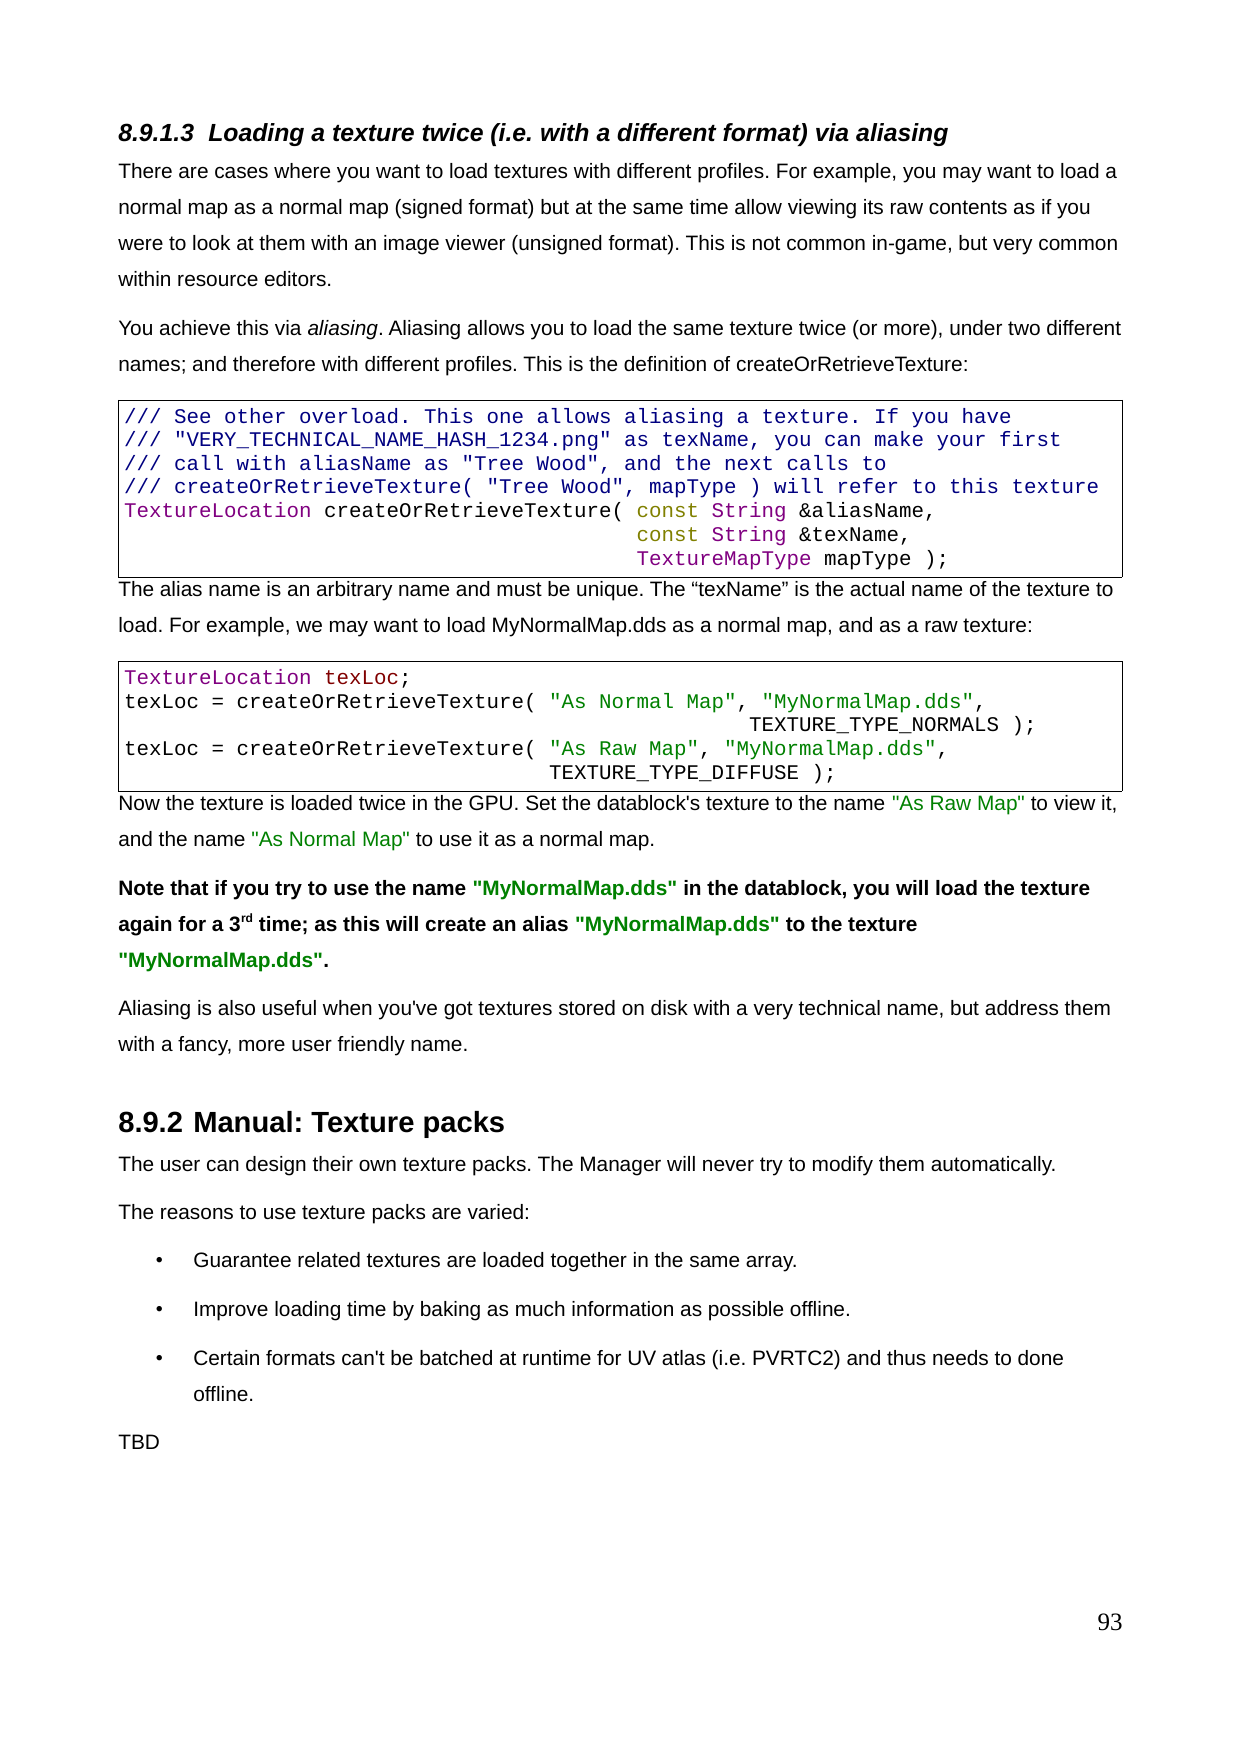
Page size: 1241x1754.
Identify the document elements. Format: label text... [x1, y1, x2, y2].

text Note that if you try to use the name "MyNormalMap.dds" in the datablock, you will load the texture again for a 3rd time; as this will create an alias "MyNormalMap.dds" to the texture "MyNormalMap.dds". [118, 876, 1122, 971]
text The alias name is an arbitrary name and must be unique. The “texName” is the actual name of the texture to load. For example, we may want to load MyNormalMap.dds as a normal map, and as a raw texture: [118, 578, 1122, 637]
text You achieve this via aliasing. Aliasing allows you to load the same texture twice (or more), under two different names; and therefore with different profiles. This is the definition of createOrRetrieveTexture: [118, 315, 1122, 375]
list Guarantee related textures are loaded together in the same array. [156, 1248, 1122, 1272]
subtitle Loading a texture twice (i.e. with a different format) via aliasing [118, 118, 1122, 147]
text Now the texture is loaded twice in the GPU. Set the datablock's texture to the name "As Raw Map" to view it, and the name "As Normal Map" to use it as a normal map. [118, 792, 1122, 851]
subtitle Manual: Texture packs [118, 1105, 1122, 1139]
list Certain formats can't be batched at runtime for UV atlas (i.e. PVRTC2) and thus needs to done offline. [156, 1345, 1122, 1405]
text There are cases where you want to load textures with different profiles. For example, you may want to load a normal map as a normal map (signed format) but at the same time allow viewing its raw contents as if you were to look at them with an image viewer (unsigned format). This is not common in-game, but very common within resource editors. [118, 159, 1122, 291]
text The user can design their own texture packs. The Manager will never try to modify them automatically. [118, 1151, 1122, 1175]
text TBD [118, 1430, 1122, 1454]
table_header TextureLocation texLoc; texLoc = createOrRetrieveTexture( "As Normal Map", "MyNormalMap.dds", TEXTURE_TYPE_NORMALS ); texLoc = createOrRetrieveTexture( "As Raw Map", "MyNormalMap.dds", TEXTURE_TYPE_DIFFUSE ); [119, 662, 1122, 791]
table_header /// See other overload. This one allows aliasing a texture. If you have /// "VERY_TECHNICAL_NAME_HASH_1234.png" as texName, you can make your first /// call with aliasName as "Tree Wood", and the next calls to /// createOrRetrieveTexture( "Tree Wood", mapType ) will refer to this texture TextureLocation createOrRetrieveTexture( const String &aliasName, const String &texName, TextureMapType mapType ); [119, 401, 1122, 577]
text The reasons to use texture packs are varied: [118, 1200, 1122, 1224]
text Aliasing is also useful when you've got textures stored on disk with a very technical name, but address them with a fancy, more user friendly name. [118, 996, 1122, 1056]
list Improve loading time by baking as much information as possible offline. [156, 1297, 1122, 1321]
